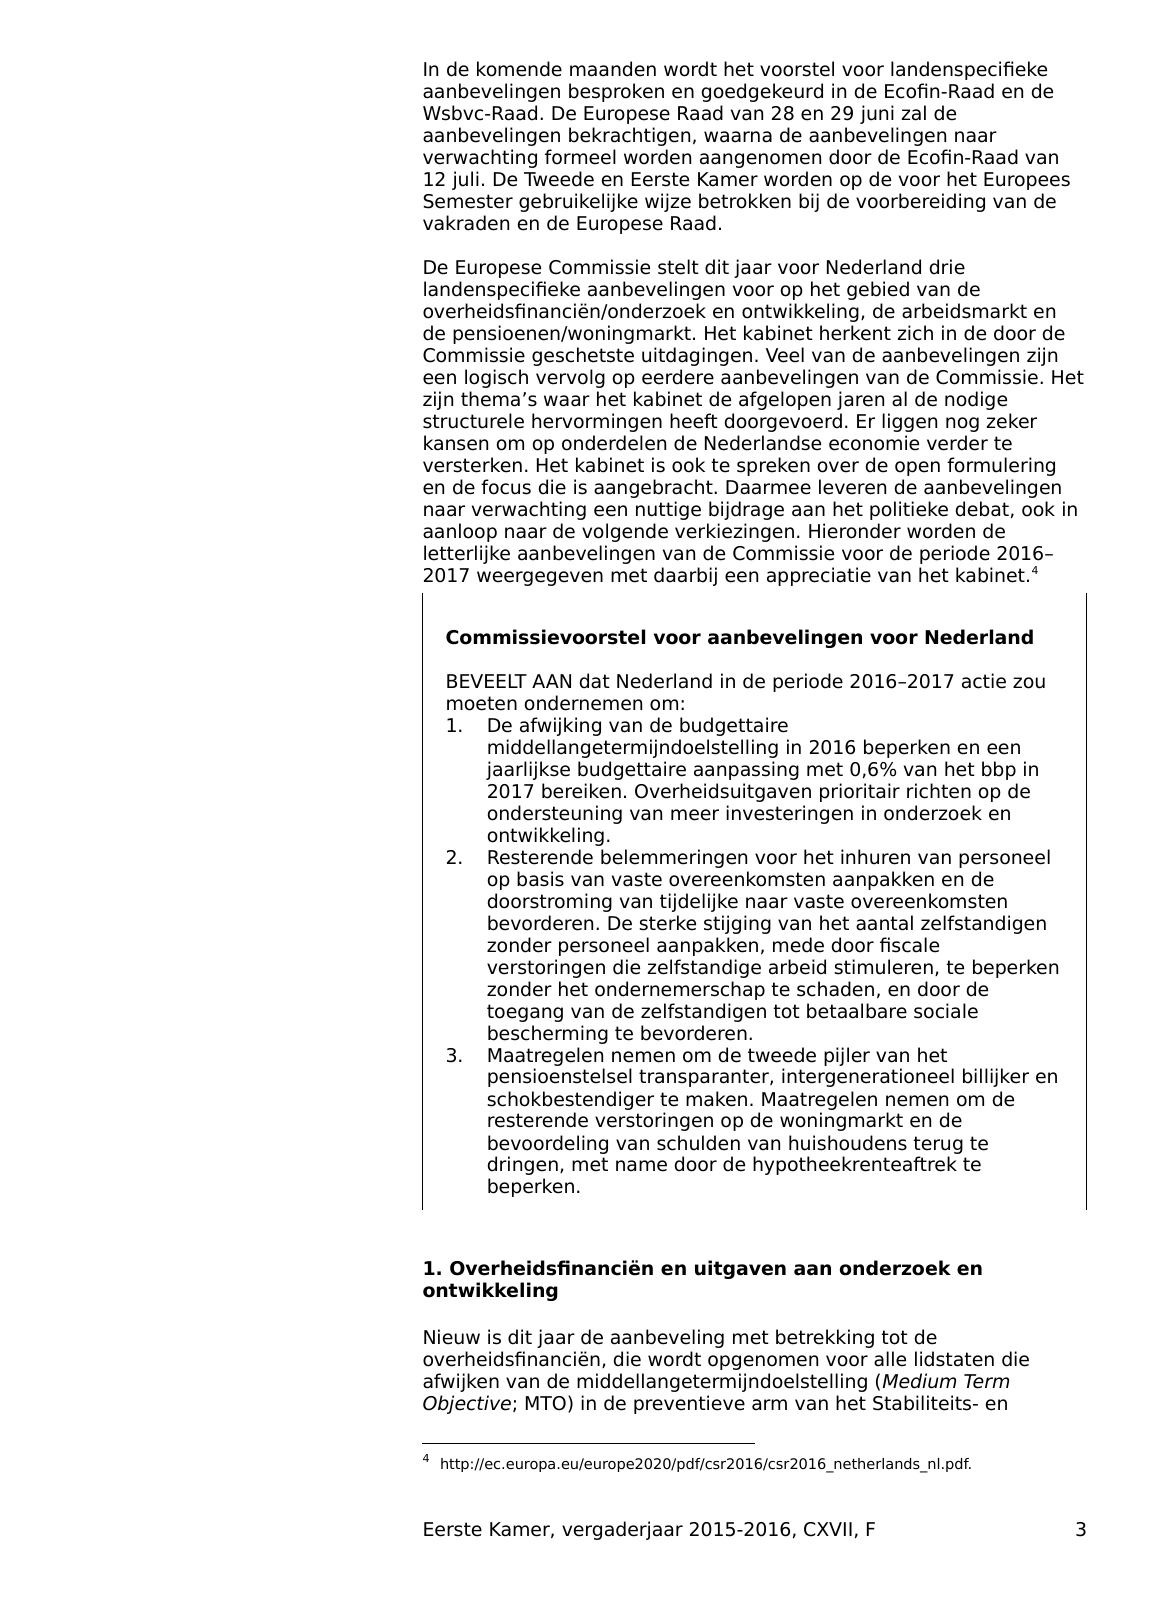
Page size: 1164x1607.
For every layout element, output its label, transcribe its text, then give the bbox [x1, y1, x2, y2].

text http://ec.europa.eu/europe2020/pdf/csr2016/csr2016_netherlands_nl.pdf. [422, 1452, 1087, 1474]
text In de komende maanden wordt het voorstel voor landenspecifieke aanbevelingen besproken en goedgekeurd in de Ecofin-Raad en de Wsbvc-Raad. De Europese Raad van 28 en 29 juni zal de aanbevelingen bekrachtigen, waarna de aanbevelingen naar verwachting formeel worden aangenomen door de Ecofin-Raad van 12 juli. De Tweede en Eerste Kamer worden op de voor het Europees Semester gebruikelijke wijze betrokken bij de voorbereiding van de vakraden en de Europese Raad. [422, 59, 1087, 235]
text Nieuw is dit jaar de aanbeveling met betrekking tot de overheidsfinanciën, die wordt opgenomen voor alle lidstaten die afwijken van de middellangetermijndoelstelling (Medium Term Objective; MTO) in de preventieve arm van het Stabiliteits- en [422, 1327, 1087, 1415]
table_header Commissievoorstel voor aanbevelingen voor Nederland BEVEELT AAN dat Nederland in de periode 2016–2017 actie zou moeten ondernemen om: 1. De afwijking van de budgettaire middellangetermijndoelstelling in 2016 beperken en een jaarlijkse budgettaire aanpassing met 0,6% van het bbp in 2017 bereiken. Overheidsuitgaven prioritair richten op de ondersteuning van meer investeringen in onderzoek en ontwikkeling. 2. Resterende belemmeringen voor het inhuren van personeel op basis van vaste overeenkomsten aanpakken en de doorstroming van tijdelijke naar vaste overeenkomsten bevorderen. De sterke stijging van het aantal zelfstandigen zonder personeel aanpakken, mede door fiscale verstoringen die zelfstandige arbeid stimuleren, te beperken zonder het ondernemerschap te schaden, en door de toegang van de zelfstandigen tot betaalbare sociale bescherming te bevorderen. 3. Maatregelen nemen om de tweede pijler van het pensioenstelsel transparanter, intergenerationeel billijker en schokbestendiger te maken. Maatregelen nemen om de resterende verstoringen op de woningmarkt en de bevoordeling van schulden van huishoudens terug te dringen, met name door de hypotheekrenteaftrek te beperken. [423, 593, 1086, 1210]
text De Europese Commissie stelt dit jaar voor Nederland drie landenspecifieke aanbevelingen voor op het gebied van de overheidsfinanciën/onderzoek en ontwikkeling, de arbeidsmarkt en de pensioenen/woningmarkt. Het kabinet herkent zich in de door de Commissie geschetste uitdagingen. Veel van de aanbevelingen zijn een logisch vervolg op eerdere aanbevelingen van de Commissie. Het zijn thema’s waar het kabinet de afgelopen jaren al de nodige structurele hervormingen heeft doorgevoerd. Er liggen nog zeker kansen om op onderdelen de Nederlandse economie verder te versterken. Het kabinet is ook te spreken over de open formulering en de focus die is aangebracht. Daarmee leveren de aanbevelingen naar verwachting een nuttige bijdrage aan het politieke debat, ook in aanloop naar de volgende verkiezingen. Hieronder worden de letterlijke aanbevelingen van de Commissie voor de periode 2016–2017 weergegeven met daarbij een appreciatie van het kabinet. [422, 257, 1087, 587]
subtitle 1. Overheidsfinanciën en uitgaven aan onderzoek en ontwikkeling [422, 1258, 1087, 1302]
